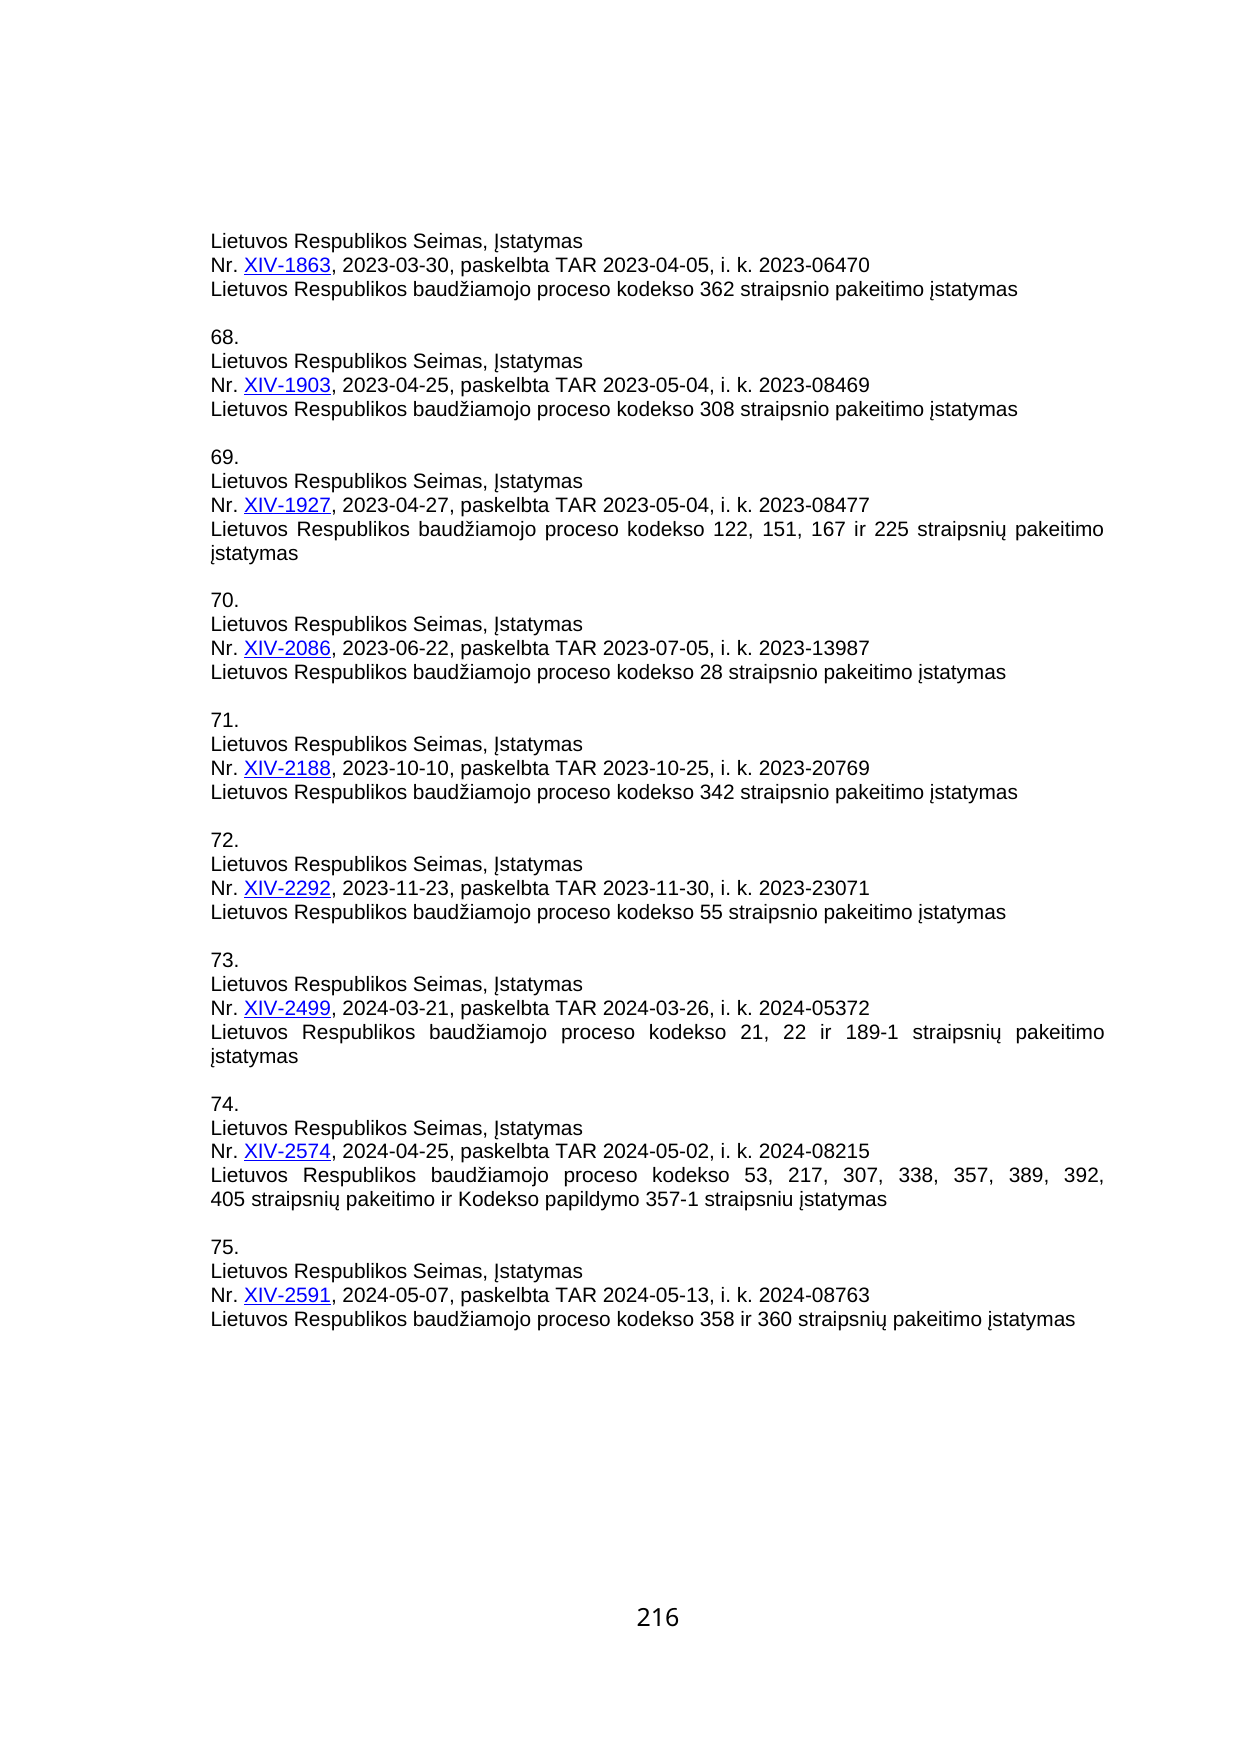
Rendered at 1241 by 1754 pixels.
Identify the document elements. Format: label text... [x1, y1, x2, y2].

text Nr. XIV-2499, 2024-03-21, paskelbta TAR 2024-03-26, i. k. 2024-05372 [210, 996, 1105, 1019]
text Lietuvos Respublikos baudžiamojo proceso kodekso 122, 151, 167 ir 225 straipsnių pakeitimo įstatymas [210, 516, 1105, 564]
text Nr. XIV-2188, 2023-10-10, paskelbta TAR 2023-10-25, i. k. 2023-20769 [210, 756, 1105, 780]
text Lietuvos Respublikos baudžiamojo proceso kodekso 308 straipsnio pakeitimo įstatymas [210, 397, 1105, 421]
text Lietuvos Respublikos baudžiamojo proceso kodekso 342 straipsnio pakeitimo įstatymas [210, 780, 1105, 804]
text Lietuvos Respublikos baudžiamojo proceso kodekso 358 ir 360 straipsnių pakeitimo įstatymas [210, 1307, 1105, 1331]
text Nr. XIV-2086, 2023-06-22, paskelbta TAR 2023-07-05, i. k. 2023-13987 [210, 636, 1105, 660]
text Lietuvos Respublikos Seimas, Įstatymas [210, 972, 1105, 996]
text 73. [210, 948, 1105, 972]
text Lietuvos Respublikos Seimas, Įstatymas [210, 732, 1105, 756]
text 75. [210, 1235, 1105, 1259]
text 72. [210, 828, 1105, 852]
text Nr. XIV-2574, 2024-04-25, paskelbta TAR 2024-05-02, i. k. 2024-08215 [210, 1139, 1105, 1163]
text Lietuvos Respublikos Seimas, Įstatymas [210, 468, 1105, 492]
text Lietuvos Respublikos Seimas, Įstatymas [210, 852, 1105, 876]
text Lietuvos Respublikos baudžiamojo proceso kodekso 21, 22 ir 189-1 straipsnių pakeitimo įstatymas [210, 1019, 1105, 1067]
text Lietuvos Respublikos baudžiamojo proceso kodekso 362 straipsnio pakeitimo įstatymas [210, 277, 1105, 301]
text Lietuvos Respublikos Seimas, Įstatymas [210, 612, 1105, 636]
text Lietuvos Respublikos Seimas, Įstatymas [210, 349, 1105, 373]
text Lietuvos Respublikos baudžiamojo proceso kodekso 53, 217, 307, 338, 357, 389, 392, 405 straipsnių pakeitimo ir Kodekso papildymo 357-1 straipsniu įstatymas [210, 1163, 1105, 1211]
text Lietuvos Respublikos baudžiamojo proceso kodekso 28 straipsnio pakeitimo įstatymas [210, 660, 1105, 684]
text Lietuvos Respublikos baudžiamojo proceso kodekso 55 straipsnio pakeitimo įstatymas [210, 900, 1105, 924]
text Nr. XIV-2591, 2024-05-07, paskelbta TAR 2024-05-13, i. k. 2024-08763 [210, 1283, 1105, 1307]
text 71. [210, 708, 1105, 732]
text Lietuvos Respublikos Seimas, Įstatymas [210, 1115, 1105, 1139]
text Nr. XIV-1903, 2023-04-25, paskelbta TAR 2023-05-04, i. k. 2023-08469 [210, 373, 1105, 397]
text Nr. XIV-2292, 2023-11-23, paskelbta TAR 2023-11-30, i. k. 2023-23071 [210, 876, 1105, 900]
text 74. [210, 1091, 1105, 1115]
text 70. [210, 588, 1105, 612]
text 69. [210, 444, 1105, 468]
text 68. [210, 325, 1105, 349]
text Lietuvos Respublikos Seimas, Įstatymas [210, 229, 1105, 253]
text Lietuvos Respublikos Seimas, Įstatymas [210, 1259, 1105, 1283]
text Nr. XIV-1927, 2023-04-27, paskelbta TAR 2023-05-04, i. k. 2023-08477 [210, 492, 1105, 516]
text Nr. XIV-1863, 2023-03-30, paskelbta TAR 2023-04-05, i. k. 2023-06470 [210, 253, 1105, 277]
